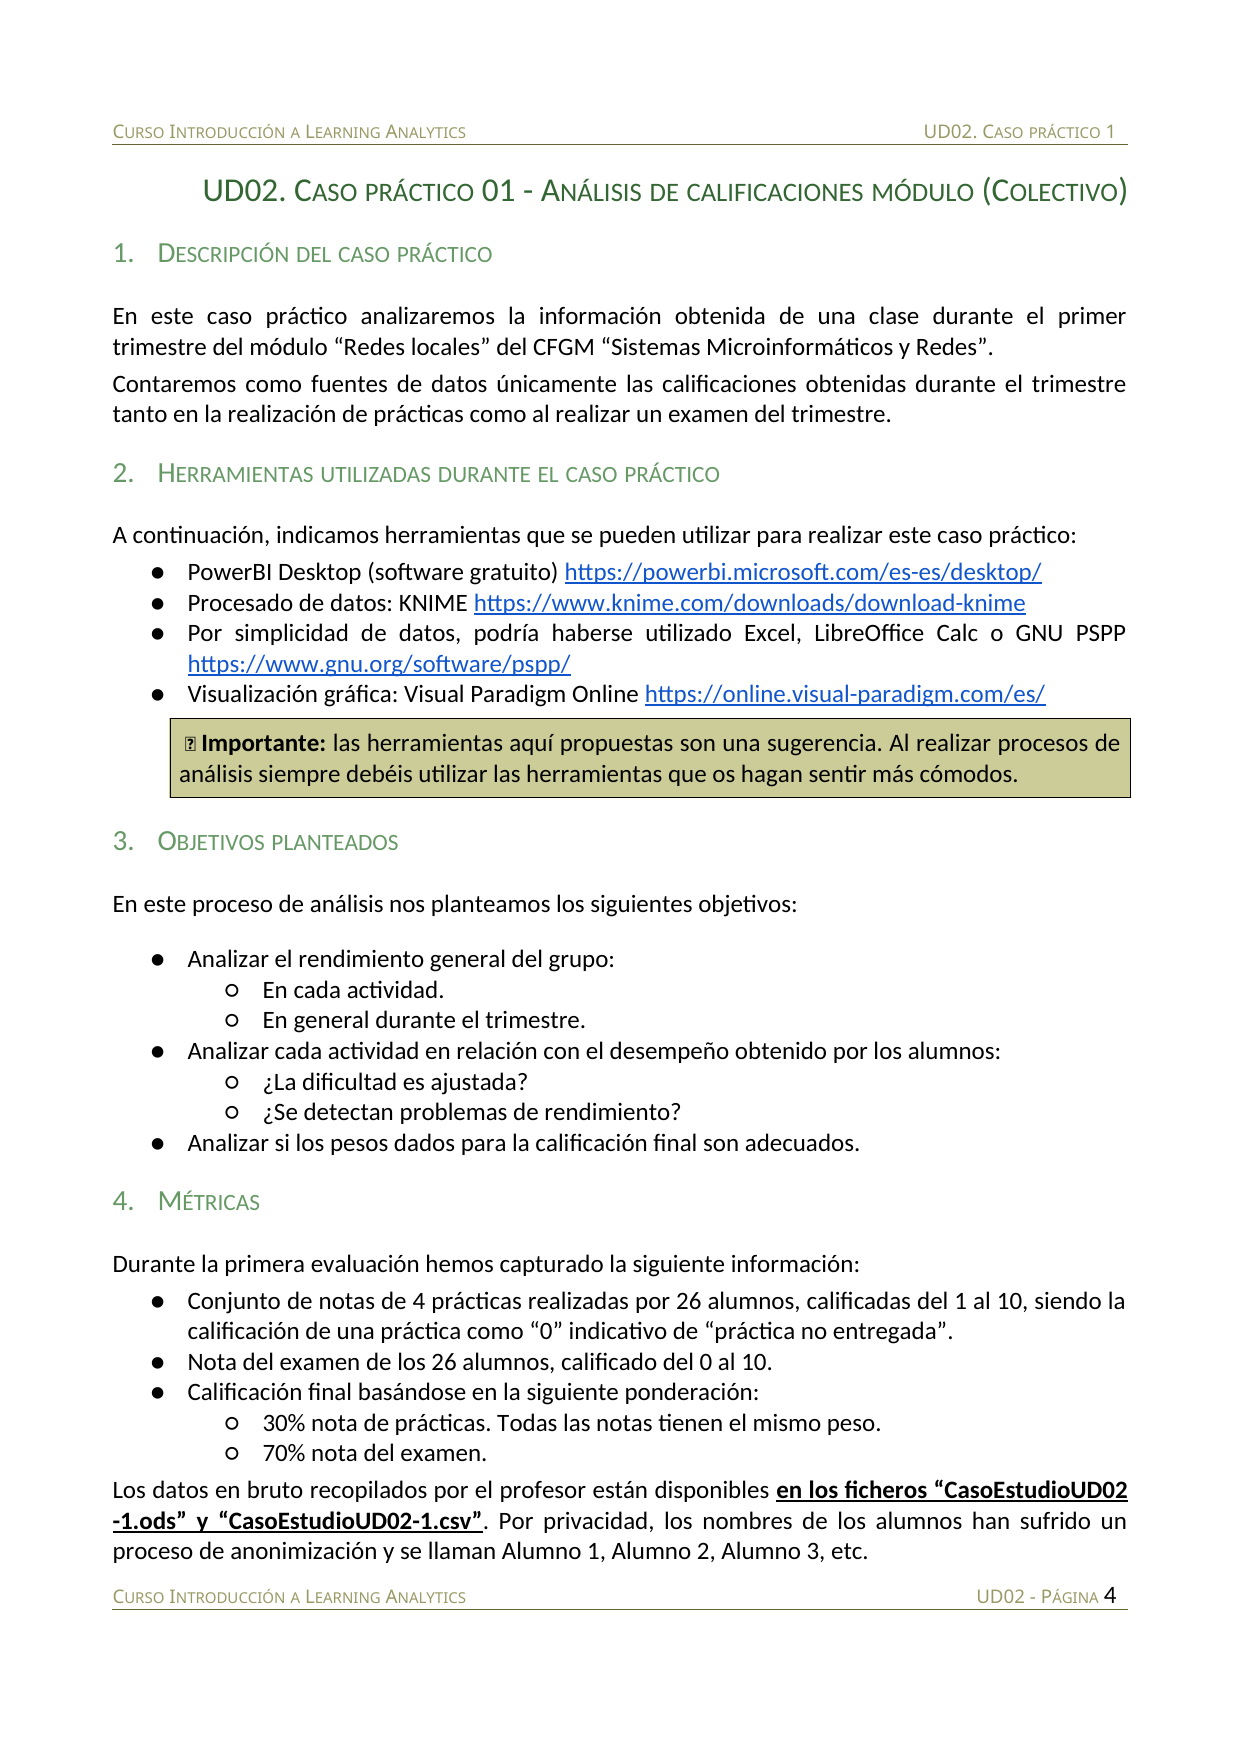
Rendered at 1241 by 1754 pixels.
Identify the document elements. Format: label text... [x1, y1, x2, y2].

text Los datos en bruto recopilados por el profesor están disponibles en los ficheros “CasoEstudioUD02 -1.ods” y “CasoEstudioUD02-1.csv”. Por privacidad, los nombres de los alumnos han sufrido un proceso de anonimización y se llaman Alumno 1, Alumno 2, Alumno 3, etc. [112, 1474, 1128, 1566]
list Analizar cada actividad en relación con el desempeño obtenido por los alumnos: [150, 1035, 1128, 1066]
list 70% nota del examen. [225, 1437, 1128, 1468]
list 30% nota de prácticas. Todas las notas tienen el mismo peso. [225, 1407, 1128, 1437]
list Procesado de datos: KNIME https://www.knime.com/downloads/download-knime [150, 587, 1128, 617]
text UD02. Caso práctico 01 - Análisis de calificaciones módulo (Colectivo) [112, 169, 1128, 210]
list Analizar el rendimiento general del grupo: [150, 944, 1128, 974]
text Contaremos como fuentes de datos únicamente las calificaciones obtenidas durante el trimestre tanto en la realización de prácticas como al realizar un examen del trimestre. [112, 368, 1128, 429]
text En este caso práctico analizaremos la información obtenida de una clase durante el primer trimestre del módulo “Redes locales” del CFGM “Sistemas Microinformáticos y Redes”. [112, 300, 1128, 361]
list Calificación final basándose en la siguiente ponderación: [150, 1376, 1128, 1407]
list Nota del examen de los 26 alumnos, calificado del 0 al 10. [150, 1346, 1128, 1376]
list PowerBI Desktop (software gratuito) https://powerbi.microsoft.com/es-es/desktop/ [150, 556, 1128, 587]
list Analizar si los pesos dados para la calificación final son adecuados. [150, 1127, 1128, 1157]
text 📖 Importante: las herramientas aquí propuestas son una sugerencia. Al realizar procesos de análisis siempre debéis utilizar las herramientas que os hagan sentir más cómodos. [171, 719, 1130, 797]
list En cada actividad. [225, 974, 1128, 1005]
list Visualización gráfica: Visual Paradigm Online https://online.visual-paradigm.com/es/ [150, 678, 1128, 709]
list ¿Se detectan problemas de rendimiento? [225, 1096, 1128, 1127]
subtitle Herramientas utilizadas durante el caso práctico [112, 454, 1128, 489]
subtitle Descripción del caso práctico [112, 234, 1128, 270]
list Conjunto de notas de 4 prácticas realizadas por 26 alumnos, calificadas del 1 al 10, siendo la calificación de una práctica como “0” indicativo de “práctica no entregada”. [150, 1285, 1128, 1346]
subtitle Métricas [112, 1182, 1128, 1218]
list Por simplicidad de datos, podría haberse utilizado Excel, LibreOffice Calc o GNU PSPP https://www.gnu.org/software/pspp/ [150, 617, 1128, 678]
text Durante la primera evaluación hemos capturado la siguiente información: [112, 1248, 1128, 1278]
list En general durante el trimestre. [225, 1005, 1128, 1035]
list ¿La dificultad es ajustada? [225, 1066, 1128, 1096]
subtitle Objetivos planteados [112, 822, 1128, 858]
text A continuación, indicamos herramientas que se pueden utilizar para realizar este caso práctico: [112, 519, 1128, 550]
text En este proceso de análisis nos planteamos los siguientes objetivos: [112, 888, 1128, 919]
